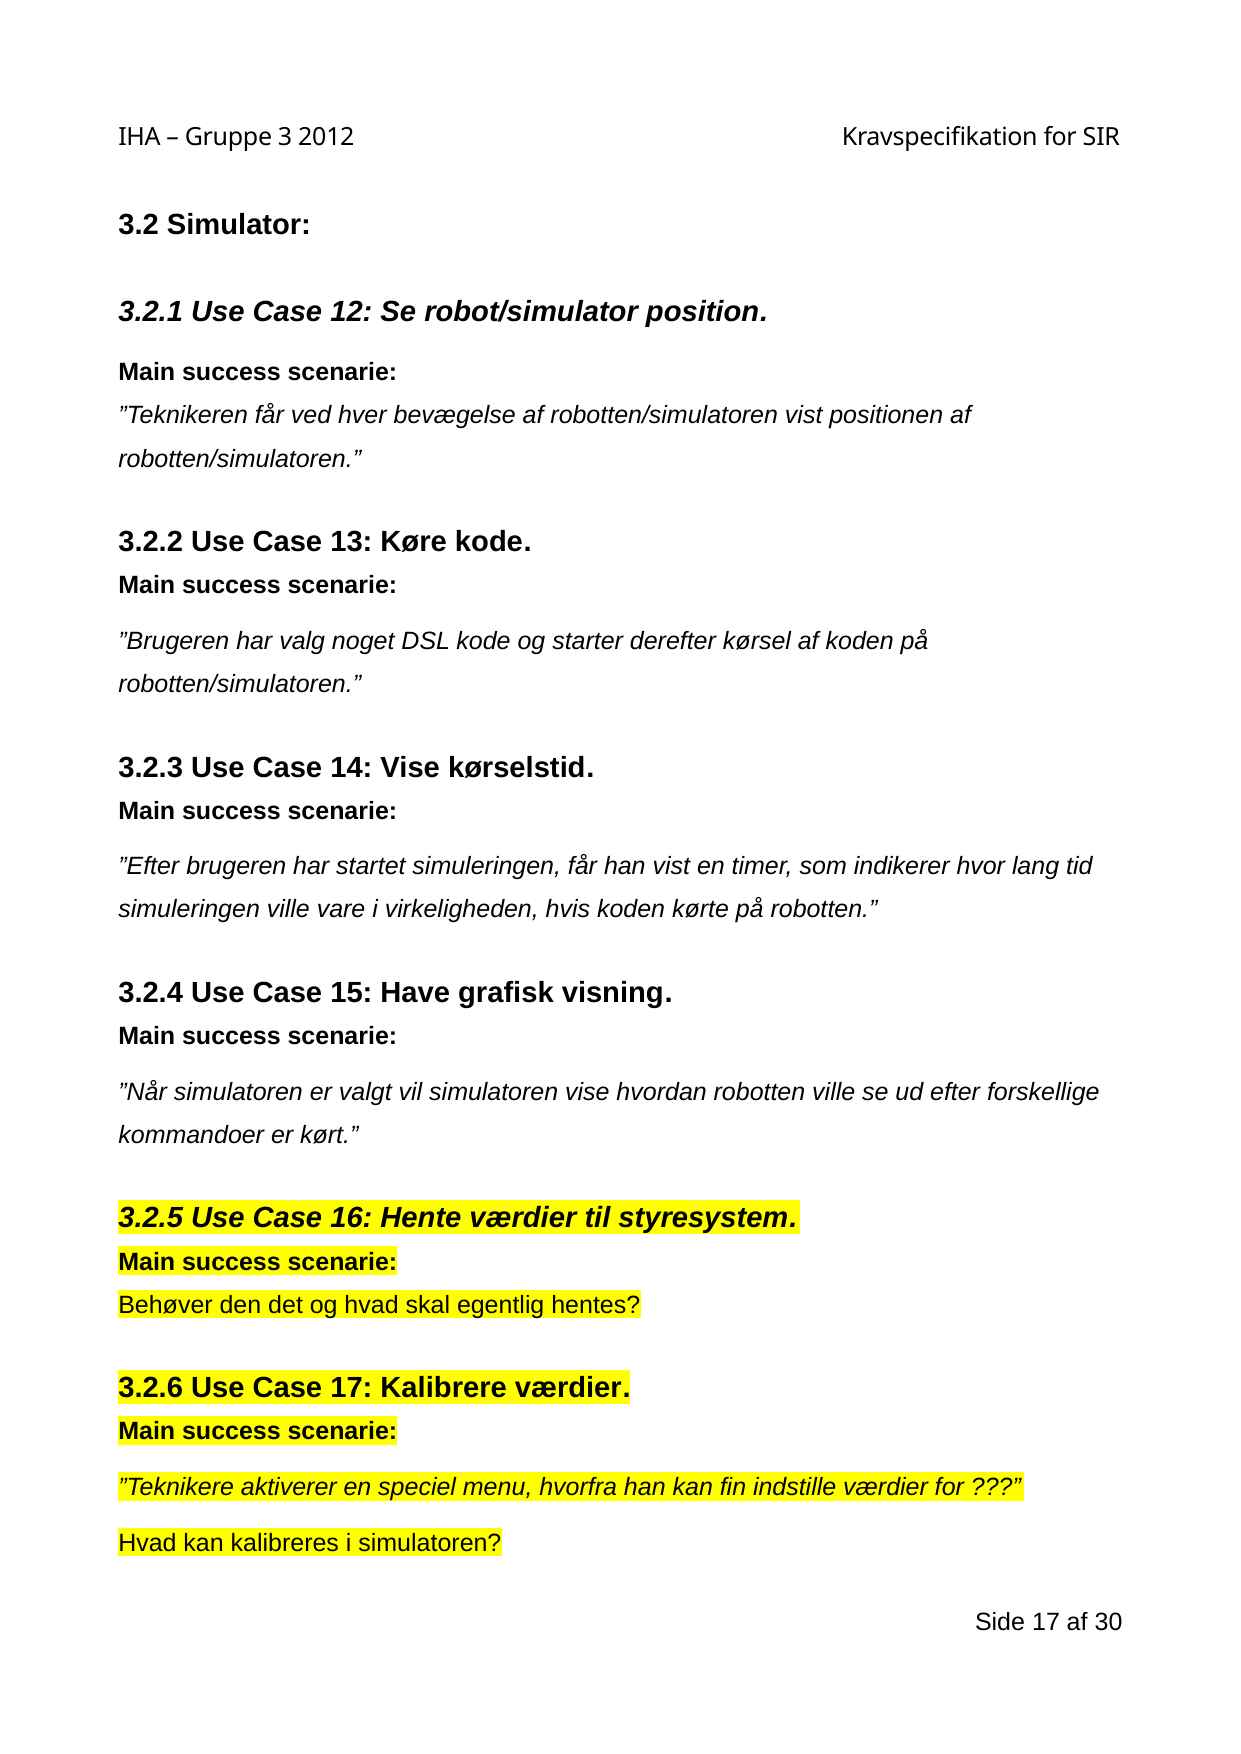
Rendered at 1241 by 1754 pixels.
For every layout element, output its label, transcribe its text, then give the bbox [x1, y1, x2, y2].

text Main success scenarie: [118, 570, 1122, 599]
subtitle 3.2.1 Use Case 12: Se robot/simulator position. [118, 294, 1122, 328]
text ”Teknikeren får ved hver bevægelse af robotten/simulatoren vist positionen af robotten/simulatoren.” [118, 400, 1122, 472]
subtitle 3.2.5 Use Case 16: Hente værdier til styresystem. [118, 1200, 1122, 1234]
text Main success scenarie: [118, 1246, 1122, 1275]
text Main success scenarie: [118, 357, 1122, 386]
subtitle 3.2.3 Use Case 14: Vise kørselstid. [118, 749, 1122, 783]
text Main success scenarie: [118, 1416, 1122, 1445]
text ”Efter brugeren har startet simuleringen, får han vist en timer, som indikerer hvor lang tid simuleringen ville vare i virkeligheden, hvis koden kørte på robotten.” [118, 851, 1122, 923]
text ”Teknikere aktiverer en speciel menu, hvorfra han kan fin indstille værdier for ???” [118, 1472, 1122, 1501]
text Hvad kan kalibreres i simulatoren? [118, 1527, 1122, 1556]
text Behøver den det og hvad skal egentlig hentes? [118, 1289, 1122, 1318]
subtitle 3.2.2 Use Case 13: Køre kode. [118, 524, 1122, 558]
subtitle 3.2 Simulator: [118, 207, 1122, 240]
text Main success scenarie: [118, 1021, 1122, 1050]
subtitle 3.2.6 Use Case 17: Kalibrere værdier. [118, 1370, 1122, 1404]
subtitle 3.2.4 Use Case 15: Have grafisk visning. [118, 975, 1122, 1008]
text ”Når simulatoren er valgt vil simulatoren vise hvordan robotten ville se ud efter forskellige kommandoer er kørt.” [118, 1077, 1122, 1148]
text Main success scenarie: [118, 796, 1122, 824]
text ”Brugeren har valg noget DSL kode og starter derefter kørsel af koden på robotten/simulatoren.” [118, 626, 1122, 698]
